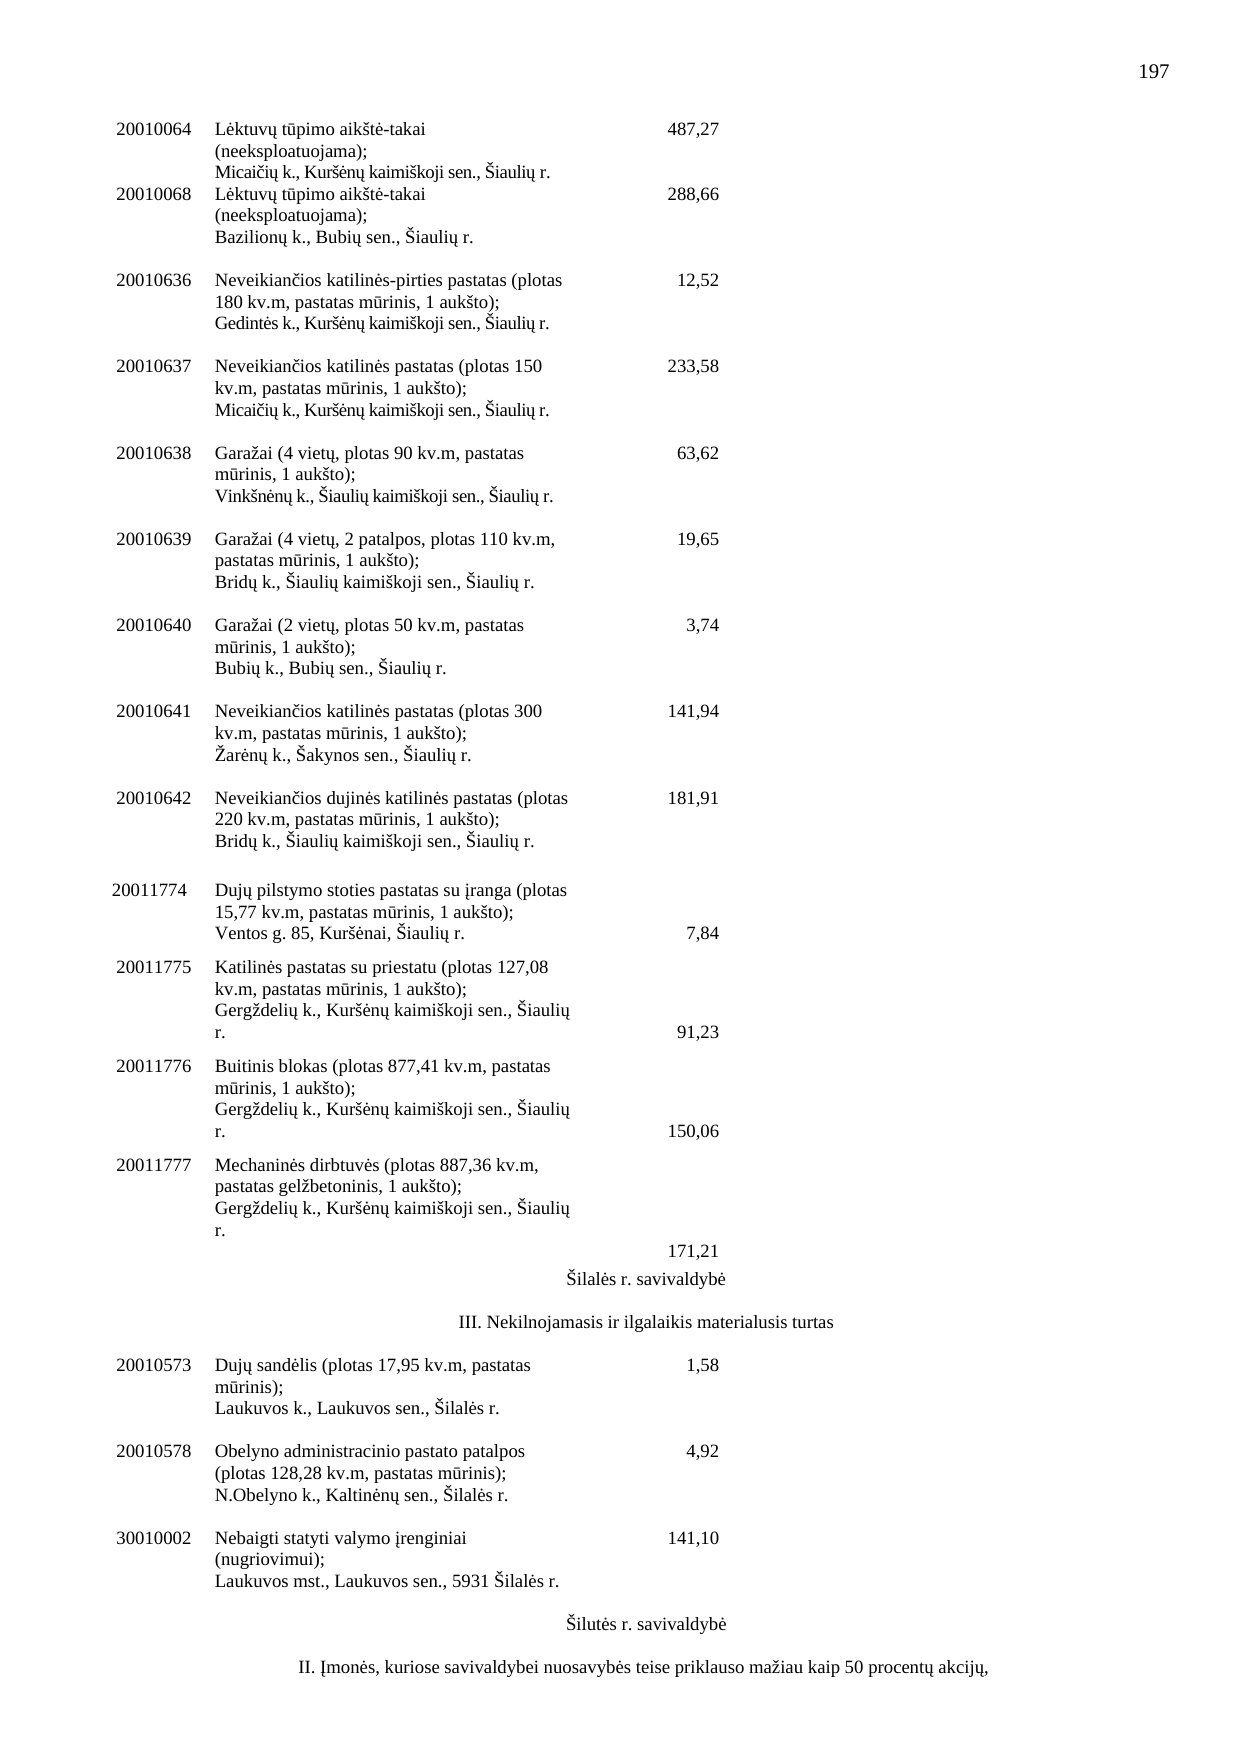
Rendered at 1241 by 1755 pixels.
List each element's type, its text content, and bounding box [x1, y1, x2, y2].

table_cell [853, 700, 971, 787]
table_cell Nebaigti statyti valymo įrenginiai (nugriovimui); Laukuvos mst., Laukuvos sen., 5931 Šilalės r. [203, 1527, 587, 1613]
table_cell Neveikiančios katilinės pastatas (plotas 150 kv.m, pastatas mūrinis, 1 aukšto); Micaičių k., Kuršėnų kaimiškoji sen., Šiaulių r. [203, 355, 587, 442]
table_cell [735, 355, 853, 442]
table_cell [735, 442, 853, 528]
table_cell [971, 950, 1104, 1049]
table_cell [971, 1527, 1104, 1613]
table_cell [971, 700, 1104, 787]
table_cell [971, 1440, 1104, 1527]
table_cell 20010642 [100, 787, 203, 873]
table_cell [853, 269, 971, 355]
table_cell [1104, 614, 1192, 700]
table_cell [735, 1354, 853, 1440]
table_cell 233,58 [587, 355, 735, 442]
table_cell [853, 118, 971, 183]
table_cell Katilinės pastatas su priestatu (plotas 127,08 kv.m, pastatas mūrinis, 1 aukšto); Gergždelių k., Kuršėnų kaimiškoji sen., Šiaulių r. [203, 950, 587, 1049]
table_cell [971, 1148, 1104, 1268]
table_cell [971, 183, 1104, 269]
table_cell [971, 269, 1104, 355]
table_cell [971, 528, 1104, 614]
table_cell 63,62 [587, 442, 735, 528]
table_cell [1104, 1049, 1192, 1147]
table_cell [735, 269, 853, 355]
table_cell [1104, 700, 1192, 787]
table_cell [971, 1354, 1104, 1440]
table_cell [1104, 528, 1192, 614]
table_cell [735, 183, 853, 269]
table_cell 141,10 [587, 1527, 735, 1613]
table_cell Garažai (2 vietų, plotas 50 kv.m, pastatas mūrinis, 1 aukšto); Bubių k., Bubių sen., Šiaulių r. [203, 614, 587, 700]
table_cell [1104, 118, 1192, 183]
table_cell 20010639 [100, 528, 203, 614]
table_cell Obelyno administracinio pastato patalpos (plotas 128,28 kv.m, pastatas mūrinis); N.Obelyno k., Kaltinėnų sen., Šilalės r. [203, 1440, 587, 1527]
table_cell [853, 614, 971, 700]
table_cell [971, 1049, 1104, 1147]
table_cell Dujų sandėlis (plotas 17,95 kv.m, pastatas mūrinis); Laukuvos k., Laukuvos sen., Šilalės r. [203, 1354, 587, 1440]
table_cell 20010578 [100, 1440, 203, 1527]
table_cell [853, 787, 971, 873]
table_cell Mechaninės dirbtuvės (plotas 887,36 kv.m, pastatas gelžbetoninis, 1 aukšto); Gergždelių k., Kuršėnų kaimiškoji sen., Šiaulių r. [203, 1148, 587, 1268]
table_cell [853, 183, 971, 269]
table_cell [1104, 1527, 1192, 1613]
table_cell [853, 950, 971, 1049]
table_cell [853, 1148, 971, 1268]
table_cell Lėktuvų tūpimo aikštė-takai (neeksploatuojama); Bazilionų k., Bubių sen., Šiaulių r. [203, 183, 587, 269]
table_cell [853, 1354, 971, 1440]
table_cell [735, 787, 853, 873]
table_cell 20011776 [100, 1049, 203, 1147]
table_cell II. Įmonės, kuriose savivaldybei nuosavybės teise priklauso mažiau kaip 50 procentų akcijų, [100, 1656, 1192, 1677]
table_cell 20010637 [100, 355, 203, 442]
table_cell [971, 873, 1104, 950]
table_cell 288,66 [587, 183, 735, 269]
table_cell [1104, 442, 1192, 528]
table_cell [735, 528, 853, 614]
table_cell [735, 118, 853, 183]
table_cell [971, 614, 1104, 700]
table_cell [735, 1440, 853, 1527]
table_cell 171,21 [587, 1148, 735, 1268]
table_cell [1104, 787, 1192, 873]
table_cell [1104, 183, 1192, 269]
table_cell [1104, 1354, 1192, 1440]
table_cell 19,65 [587, 528, 735, 614]
table_cell [1104, 1148, 1192, 1268]
table_cell [735, 614, 853, 700]
table_cell Garažai (4 vietų, plotas 90 kv.m, pastatas mūrinis, 1 aukšto); Vinkšnėnų k., Šiaulių kaimiškoji sen., Šiaulių r. [203, 442, 587, 528]
table_cell 20011775 [100, 950, 203, 1049]
table_cell [735, 950, 853, 1049]
table_cell 20010068 [100, 183, 203, 269]
table_cell [971, 118, 1104, 183]
table_cell [735, 700, 853, 787]
table_cell [1104, 950, 1192, 1049]
table_cell [853, 1440, 971, 1527]
table_cell 20011777 [100, 1148, 203, 1268]
table_cell 20010640 [100, 614, 203, 700]
table_cell Šilutės r. savivaldybė [100, 1613, 1192, 1656]
table_cell 150,06 [587, 1049, 735, 1147]
table_cell [853, 355, 971, 442]
table_cell 3,74 [587, 614, 735, 700]
table_cell [971, 787, 1104, 873]
table_cell [735, 1527, 853, 1613]
table_cell [853, 442, 971, 528]
table_cell 30010002 [100, 1527, 203, 1613]
table_cell [735, 1148, 853, 1268]
table_cell Garažai (4 vietų, 2 patalpos, plotas 110 kv.m, pastatas mūrinis, 1 aukšto); Bridų k., Šiaulių kaimiškoji sen., Šiaulių r. [203, 528, 587, 614]
table_cell Buitinis blokas (plotas 877,41 kv.m, pastatas mūrinis, 1 aukšto); Gergždelių k., Kuršėnų kaimiškoji sen., Šiaulių r. [203, 1049, 587, 1147]
table_cell [1104, 269, 1192, 355]
table_cell [735, 873, 853, 950]
table_cell Neveikiančios katilinės-pirties pastatas (plotas 180 kv.m, pastatas mūrinis, 1 aukšto); Gedintės k., Kuršėnų kaimiškoji sen., Šiaulių r. [203, 269, 587, 355]
table_cell III. Nekilnojamasis ir ilgalaikis materialusis turtas [100, 1311, 1192, 1354]
table_cell [853, 873, 971, 950]
table_cell [853, 1527, 971, 1613]
table_cell 20010638 [100, 442, 203, 528]
table_cell [735, 1049, 853, 1147]
table_cell [1104, 355, 1192, 442]
table_cell [853, 1049, 971, 1147]
table_cell 141,94 [587, 700, 735, 787]
table_cell 20010064 [100, 118, 203, 183]
table_cell [1104, 873, 1192, 950]
table_cell 91,23 [587, 950, 735, 1049]
table_cell Dujų pilstymo stoties pastatas su įranga (plotas 15,77 kv.m, pastatas mūrinis, 1 aukšto); Ventos g. 85, Kuršėnai, Šiaulių r. [203, 873, 587, 950]
table_cell [853, 528, 971, 614]
table_cell 20010636 [100, 269, 203, 355]
table_cell 4,92 [587, 1440, 735, 1527]
table_cell Neveikiančios dujinės katilinės pastatas (plotas 220 kv.m, pastatas mūrinis, 1 aukšto); Bridų k., Šiaulių kaimiškoji sen., Šiaulių r. [203, 787, 587, 873]
table_cell [1104, 1440, 1192, 1527]
table_cell [971, 442, 1104, 528]
table_cell 12,52 [587, 269, 735, 355]
table_cell 20011774 [100, 873, 203, 950]
table_cell 20010573 [100, 1354, 203, 1440]
table_cell 487,27 [587, 118, 735, 183]
table_cell Lėktuvų tūpimo aikštė-takai (neeksploatuojama); Micaičių k., Kuršėnų kaimiškoji sen., Šiaulių r. [203, 118, 587, 183]
table_cell 20010641 [100, 700, 203, 787]
table_cell 1,58 [587, 1354, 735, 1440]
table_cell [971, 355, 1104, 442]
table_cell 181,91 [587, 787, 735, 873]
table_cell Šilalės r. savivaldybė [100, 1268, 1192, 1311]
table_cell 7,84 [587, 873, 735, 950]
table_cell Neveikiančios katilinės pastatas (plotas 300 kv.m, pastatas mūrinis, 1 aukšto); Žarėnų k., Šakynos sen., Šiaulių r. [203, 700, 587, 787]
